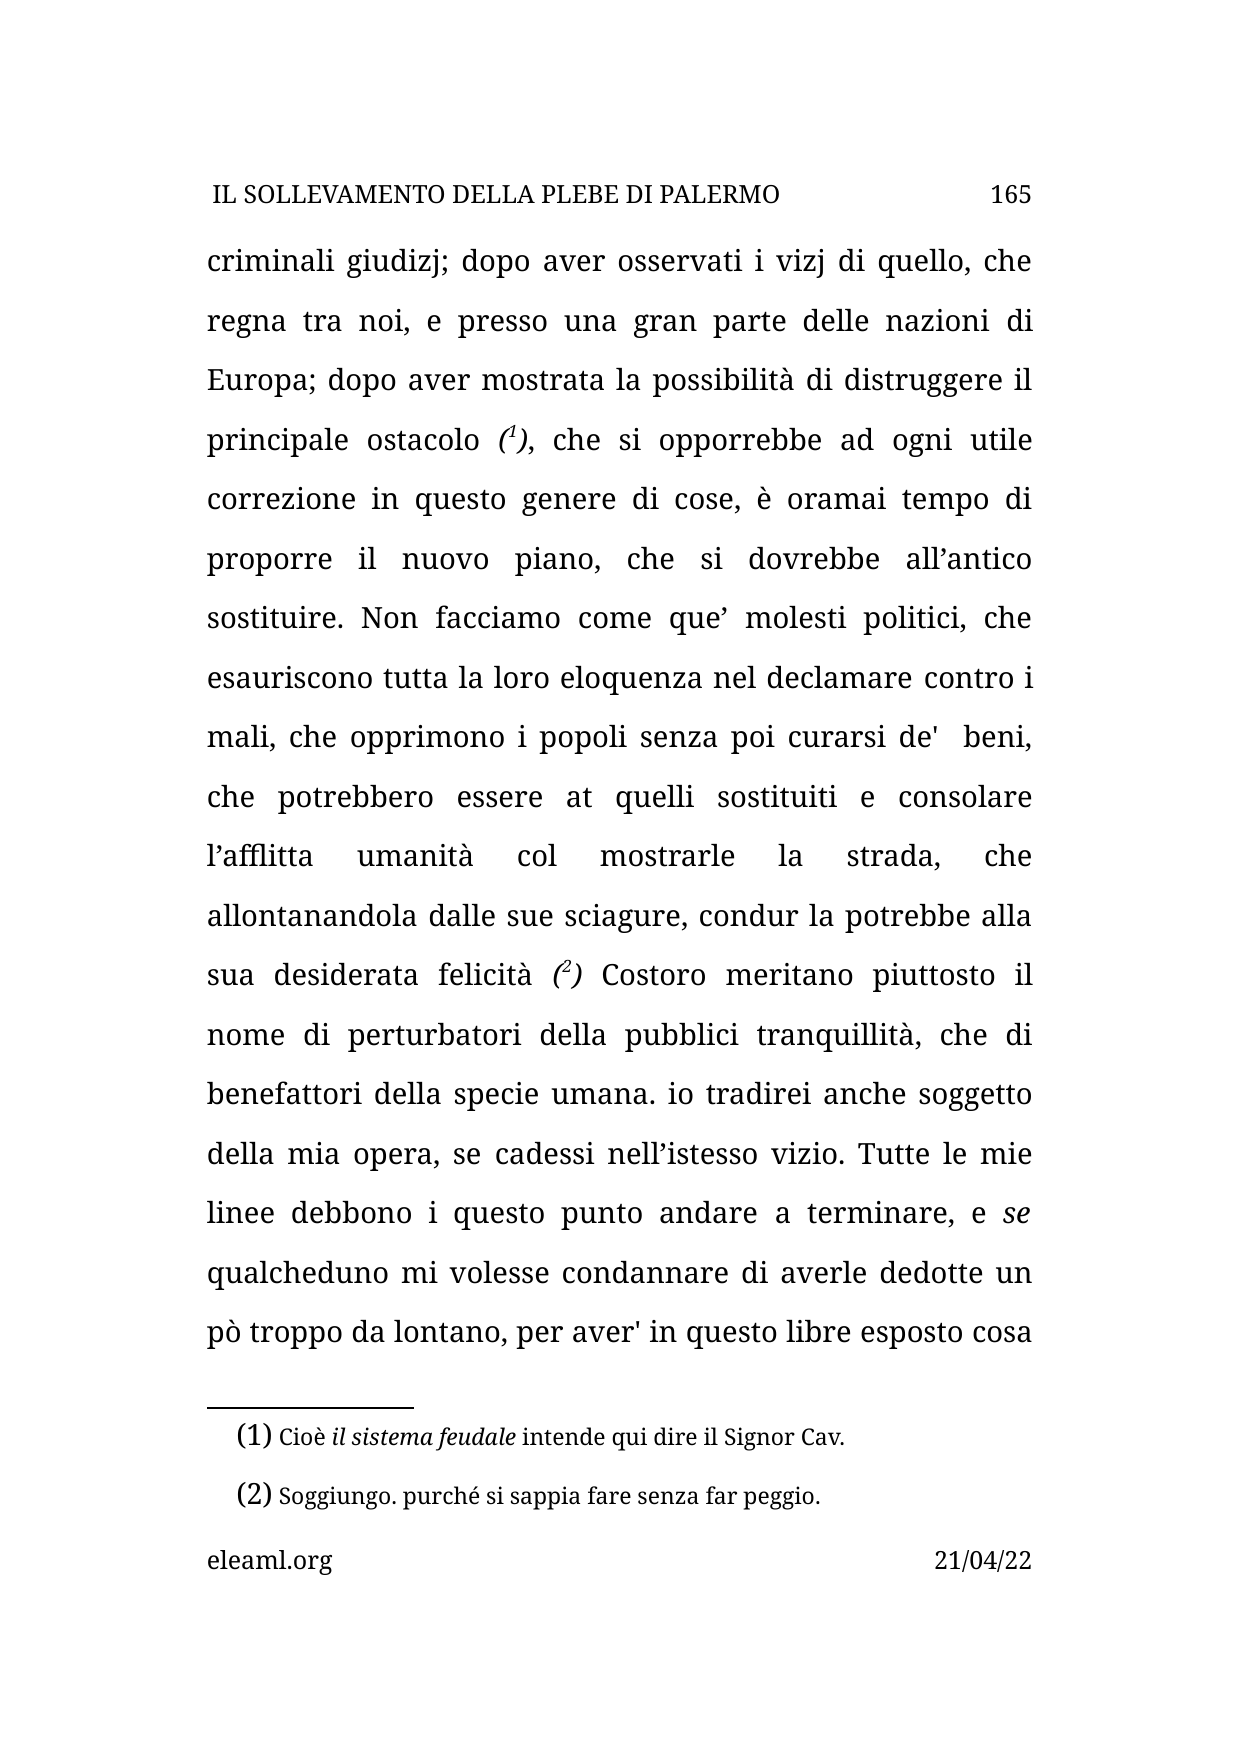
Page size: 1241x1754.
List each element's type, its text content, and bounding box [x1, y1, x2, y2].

text criminali giudizj; dopo aver osservati i vizj di quello, che regna tra noi, e presso una gran parte delle nazioni di Europa; dopo aver mostrata la possibilità di distruggere il principale ostacolo (), che si opporrebbe ad ogni utile correzione in questo genere di cose, è oramai tempo di proporre il nuovo piano, che si dovrebbe all’antico sostituire. Non facciamo come que’ molesti politici, che esauriscono tutta la loro eloquenza nel declamare contro i mali, che opprimono i popoli senza poi curarsi de' beni, che potrebbero essere at quelli sostituiti e consolare l’afflitta umanità col mostrarle la strada, che allontanandola dalle sue sciagure, condur la potrebbe alla sua desiderata felicità () Costoro meritano piuttosto il nome di perturbatori della pubblici tranquillità, che di benefattori della specie umana. io tradirei anche soggetto della mia opera, se cadessi nell’istesso vizio. Tutte le mie linee debbono i questo punto andare a terminare, e se qualcheduno mi volesse condannare di averle dedotte un pò troppo da lontano, per aver' in questo libre esposto cosa [207, 241, 1033, 1351]
text Cioè il sistema feudale intende qui dire il Signor Cav. [207, 1414, 1033, 1454]
text Soggiungo. purché si sappia fare senza far peggio. [207, 1473, 1033, 1513]
